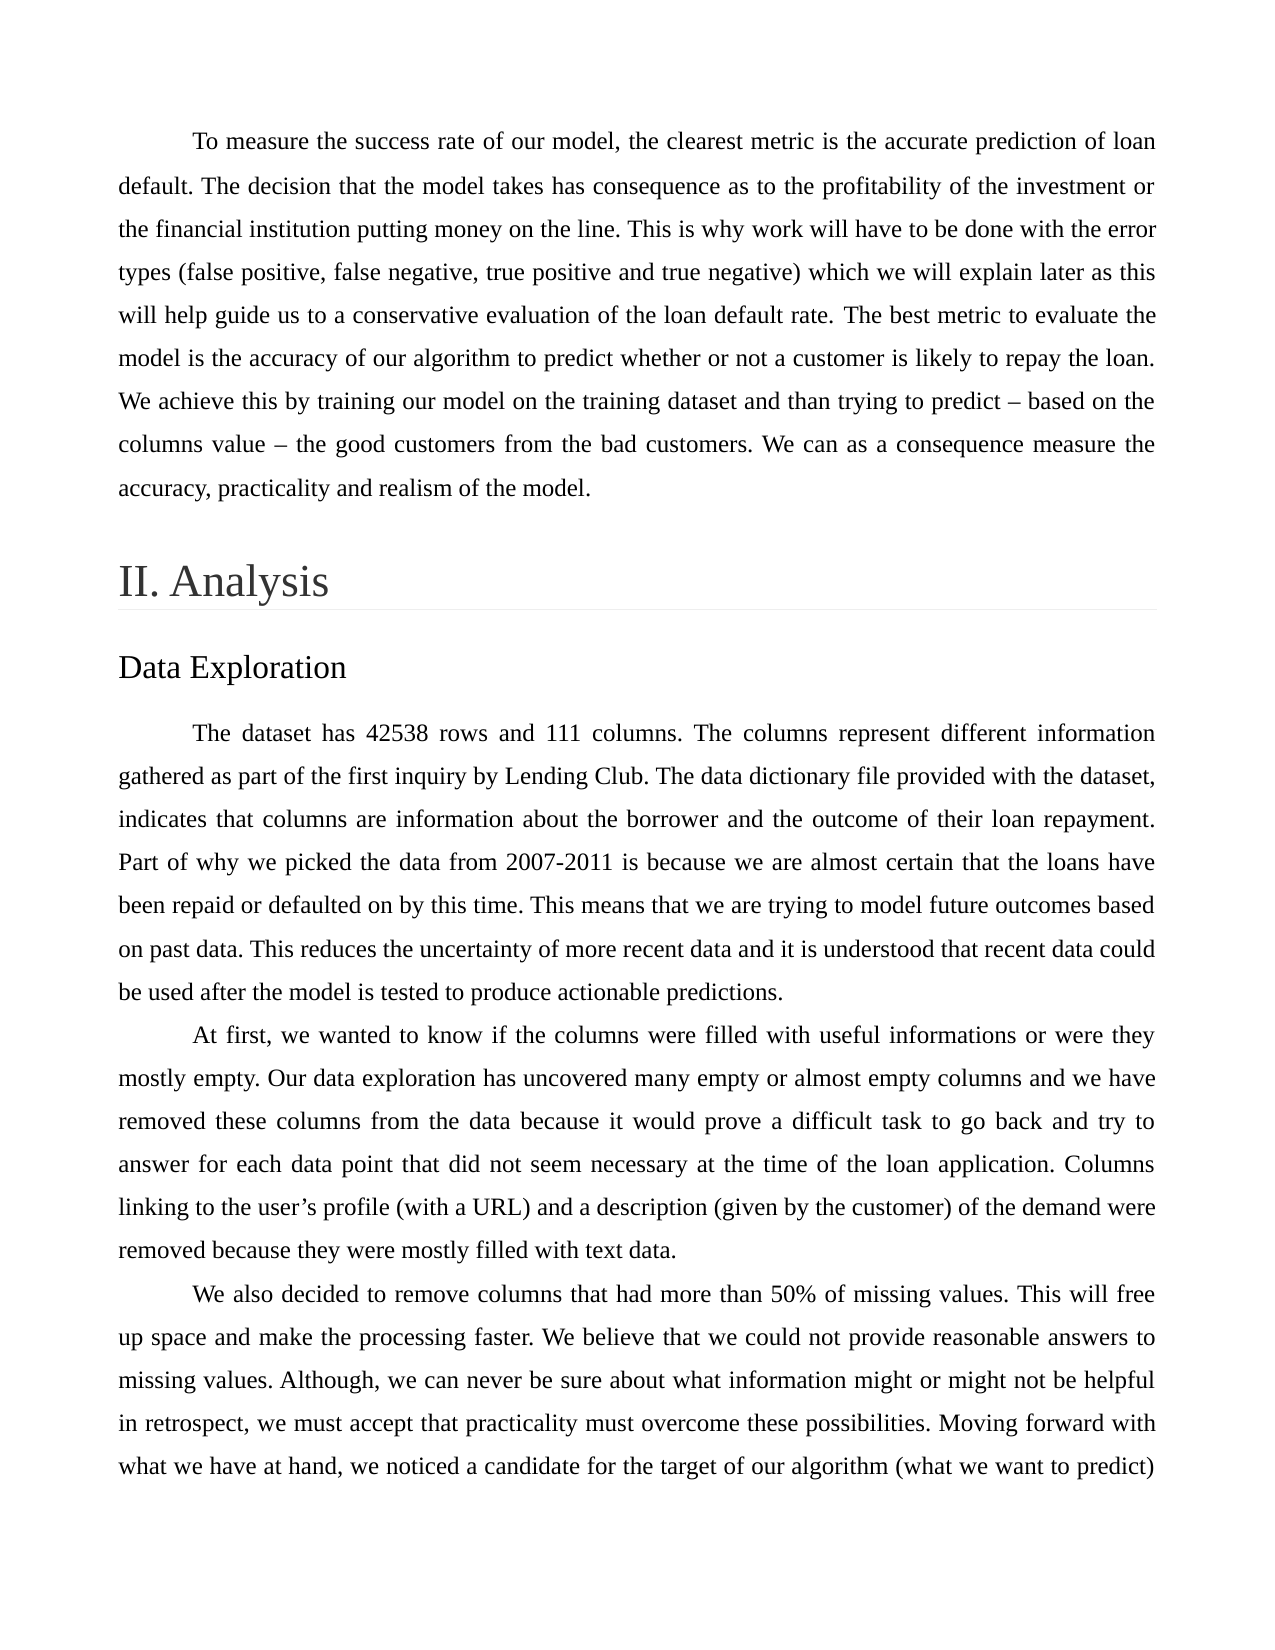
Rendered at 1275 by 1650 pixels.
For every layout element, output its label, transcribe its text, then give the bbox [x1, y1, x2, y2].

text The dataset has 42538 rows and 111 columns. The columns represent different information gathered as part of the first inquiry by Lending Club. The data dictionary file provided with the dataset, indicates that columns are information about the borrower and the outcome of their loan repayment. Part of why we picked the data from 2007-2011 is because we are almost certain that the loans have been repaid or defaulted on by this time. This means that we are trying to model future outcomes based on past data. This reduces the uncertainty of more recent data and it is understood that recent data could be used after the model is tested to produce actionable predictions. [118, 718, 1157, 1006]
text We also decided to remove columns that had more than 50% of missing values. This will free up space and make the processing faster. We believe that we could not provide reasonable answers to missing values. Although, we can never be sure about what information might or might not be helpful in retrospect, we must accept that practicality must overcome these possibilities. Moving forward with what we have at hand, we noticed a candidate for the target of our algorithm (what we want to predict) [118, 1279, 1157, 1480]
subtitle II. Analysis [118, 553, 1157, 609]
text Data Exploration [118, 647, 1157, 686]
text At first, we wanted to know if the columns were filled with useful informations or were they mostly empty. Our data exploration has uncovered many empty or almost empty columns and we have removed these columns from the data because it would prove a difficult task to go back and try to answer for each data point that did not seem necessary at the time of the loan application. Columns linking to the user’s profile (with a URL) and a description (given by the customer) of the demand were removed because they were mostly filled with text data. [118, 1020, 1157, 1264]
text To measure the success rate of our model, the clearest metric is the accurate prediction of loan default. The decision that the model takes has consequence as to the profitability of the investment or the financial institution putting money on the line. This is why work will have to be done with the error types (false positive, false negative, true positive and true negative) which we will explain later as this will help guide us to a conservative evaluation of the loan default rate. The best metric to evaluate the model is the accuracy of our algorithm to predict whether or not a customer is likely to repay the loan. We achieve this by training our model on the training dataset and than trying to predict – based on the columns value – the good customers from the bad customers. We can as a consequence measure the accuracy, practicality and realism of the model. [118, 118, 1157, 501]
